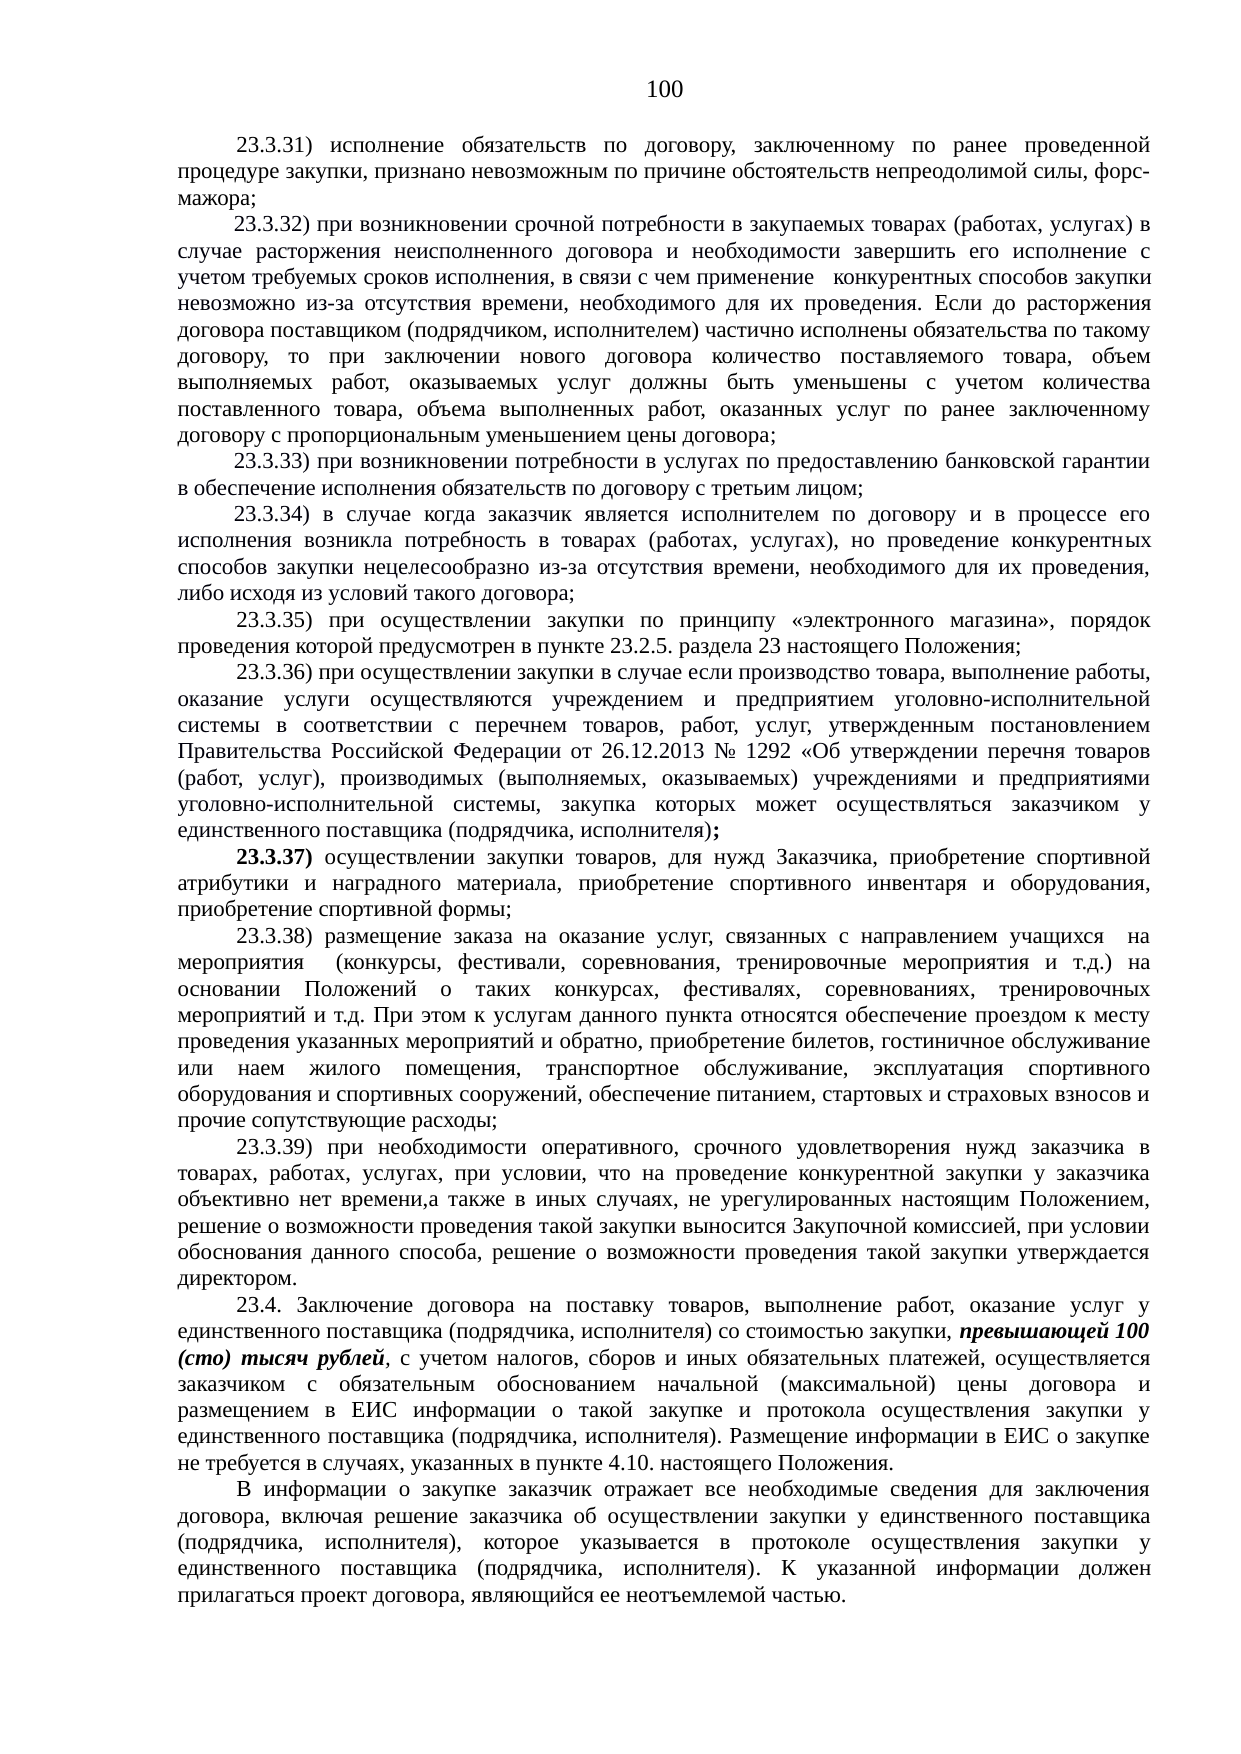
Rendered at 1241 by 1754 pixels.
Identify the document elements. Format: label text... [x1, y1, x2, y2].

text В информации о закупке заказчик отражает все необходимые сведения для заключения договора, включая решение заказчика об осуществлении закупки у единственного поставщика (подрядчика, исполнителя), которое указывается в протоколе осуществления закупки у единственного поставщика (подрядчика, исполнителя). К указанной информации должен прилагаться проект договора, являющийся ее неотъемлемой частью. [177, 1475, 1152, 1607]
text 23.3.32) при возникновении срочной потребности в закупаемых товарах (работах, услугах) в случае расторжения неисполненного договора и необходимости завершить его исполнение с учетом требуемых сроков исполнения, в связи с чем применение конкурентных способов закупки невозможно из-за отсутствия времени, необходимого для их проведения. Если до расторжения договора поставщиком (подрядчиком, исполнителем) частично исполнены обязательства по такому договору, то при заключении нового договора количество поставляемого товара, объем выполняемых работ, оказываемых услуг должны быть уменьшены с учетом количества поставленного товара, объема выполненных работ, оказанных услуг по ранее заключенному договору с пропорциональным уменьшением цены договора; [177, 210, 1152, 447]
text 23.3.38) размещение заказа на оказание услуг, связанных с направлением учащихся на мероприятия (конкурсы, фестивали, соревнования, тренировочные мероприятия и т.д.) на основании Положений о таких конкурсах, фестивалях, соревнованиях, тренировочных мероприятий и т.д. При этом к услугам данного пункта относятся обеспечение проездом к месту проведения указанных мероприятий и обратно, приобретение билетов, гостиничное обслуживание или наем жилого помещения, транспортное обслуживание, эксплуатация спортивного оборудования и спортивных сооружений, обеспечение питанием, стартовых и страховых взносов и прочие сопутствующие расходы; [177, 922, 1152, 1133]
text 23.3.35) при осуществлении закупки по принципу «электронного магазина», порядок проведения которой предусмотрен в пункте 23.2.5. раздела 23 настоящего Положения; [177, 606, 1152, 658]
text 23.3.33) при возникновении потребности в услугах по предоставлению банковской гарантии в обеспечение исполнения обязательств по договору с третьим лицом; [177, 447, 1152, 500]
text 23.3.39) при необходимости оперативного, срочного удовлетворения нужд заказчика в товарах, работах, услугах, при условии, что на проведение конкурентной закупки у заказчика объективно нет времени,а также в иных случаях, не урегулированных настоящим Положением, решение о возможности проведения такой закупки выносится Закупочной комиссией, при условии обоснования данного способа, решение о возможности проведения такой закупки утверждается директором. [177, 1133, 1152, 1291]
text 23.3.34) в случае когда заказчик является исполнителем по договору и в процессе его исполнения возникла потребность в товарах (работах, услугах), но проведение конкурентных способов закупки нецелесообразно из-за отсутствия времени, необходимого для их проведения, либо исходя из условий такого договора; [177, 500, 1152, 606]
text 23.3.36) при осуществлении закупки в случае если производство товара, выполнение работы, оказание услуги осуществляются учреждением и предприятием уголовно-исполнительной системы в соответствии с перечнем товаров, работ, услуг, утвержденным постановлением Правительства Российской Федерации от 26.12.2013 № 1292 «Об утверждении перечня товаров (работ, услуг), производимых (выполняемых, оказываемых) учреждениями и предприятиями уголовно-исполнительной системы, закупка которых может осуществляться заказчиком у единственного поставщика (подрядчика, исполнителя); [177, 658, 1152, 843]
text 23.4. Заключение договора на поставку товаров, выполнение работ, оказание услуг у единственного поставщика (подрядчика, исполнителя) со стоимостью закупки, превышающей 100 (сто) тысяч рублей, с учетом налогов, сборов и иных обязательных платежей, осуществляется заказчиком с обязательным обоснованием начальной (максимальной) цены договора и размещением в ЕИС информации о такой закупке и протокола осуществления закупки у единственного поставщика (подрядчика, исполнителя). Размещение информации в ЕИС о закупке не требуется в случаях, указанных в пункте 4.10. настоящего Положения. [177, 1291, 1152, 1475]
text 23.3.31) исполнение обязательств по договору, заключенному по ранее проведенной процедуре закупки, признано невозможным по причине обстоятельств непреодолимой силы, форс-мажора; [177, 131, 1152, 210]
text 23.3.37) осуществлении закупки товаров, для нужд Заказчика, приобретение спортивной атрибутики и наградного материала, приобретение спортивного инвентаря и оборудования, приобретение спортивной формы; [177, 843, 1152, 922]
